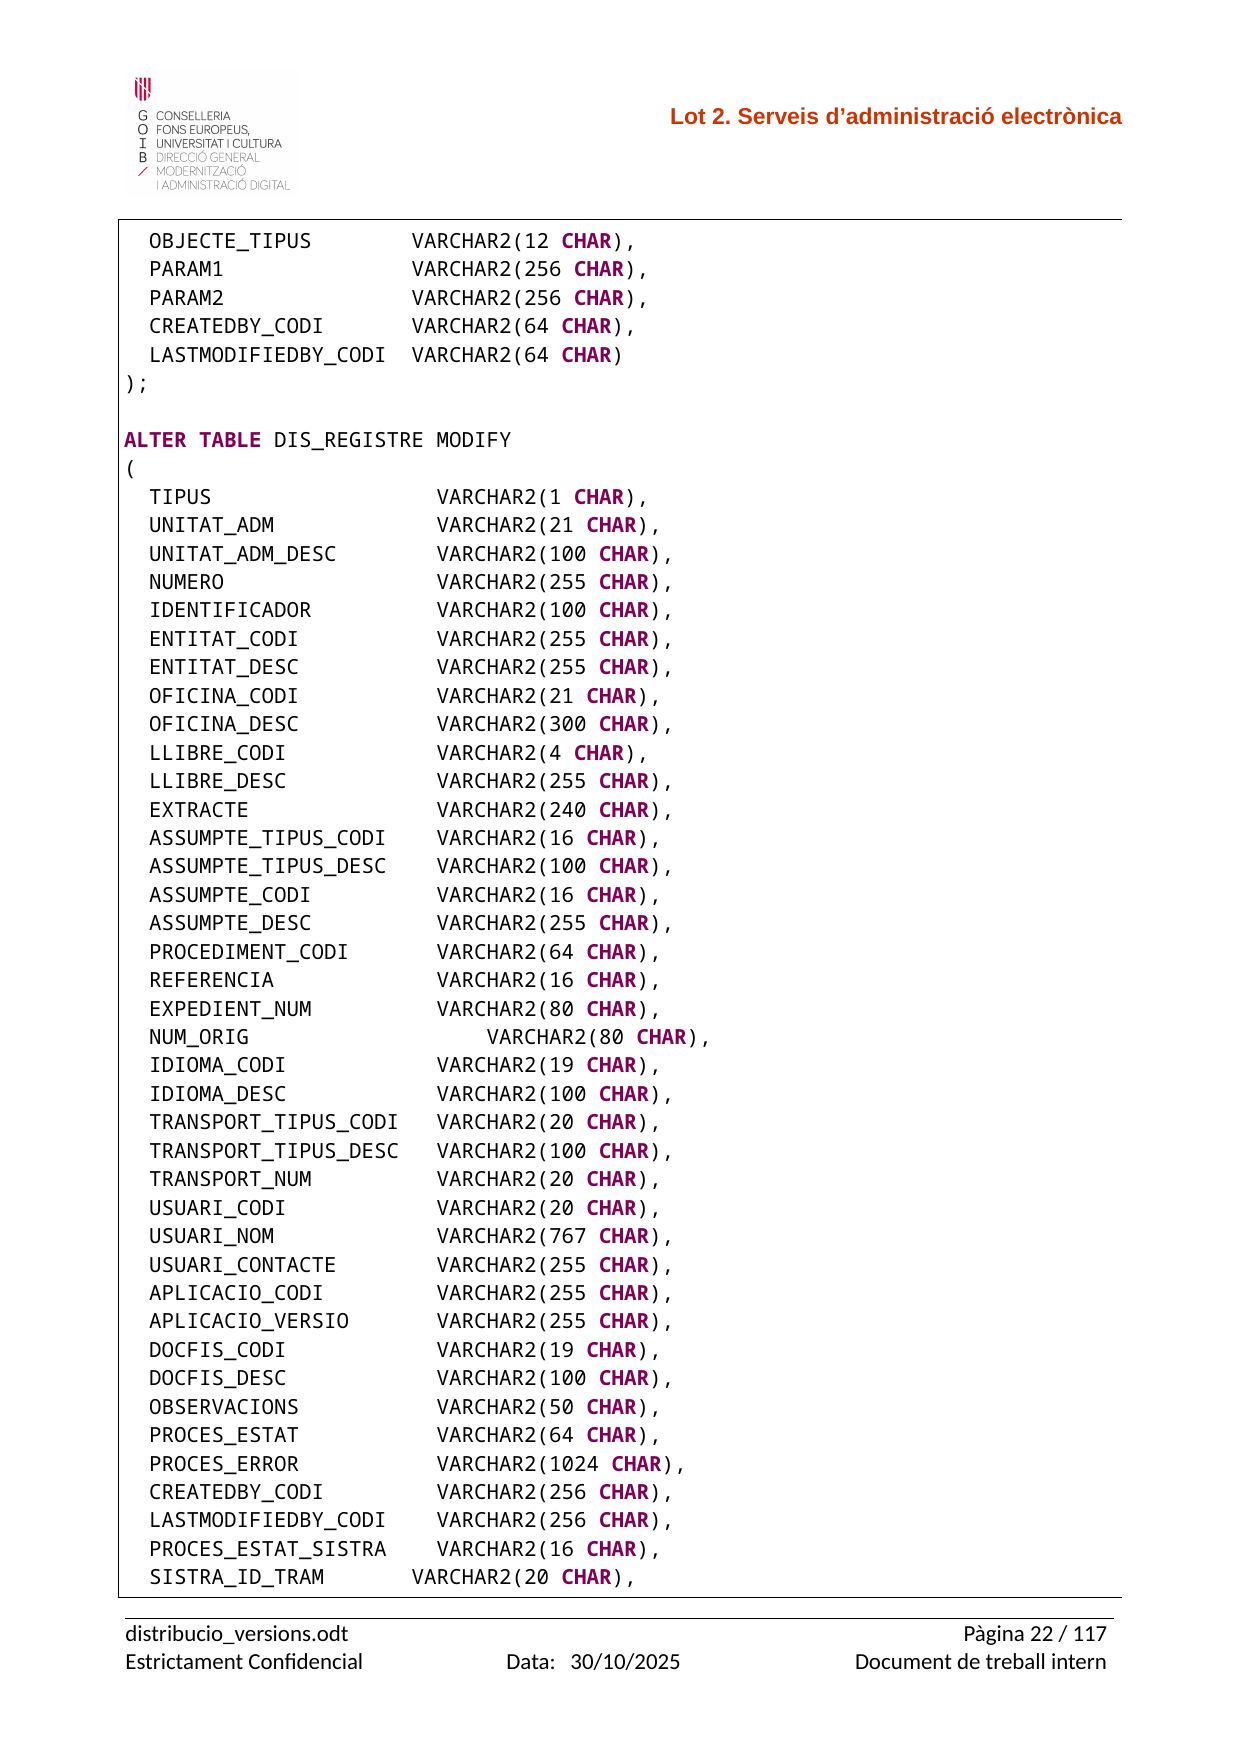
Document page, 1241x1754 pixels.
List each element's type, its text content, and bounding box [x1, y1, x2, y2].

table_header OBJECTE_TIPUS VARCHAR2(12 CHAR), PARAM1 VARCHAR2(256 CHAR), PARAM2 VARCHAR2(256 CHAR), CREATEDBY_CODI VARCHAR2(64 CHAR), LASTMODIFIEDBY_CODI VARCHAR2(64 CHAR) ); ALTER TABLE DIS_REGISTRE MODIFY ( TIPUS VARCHAR2(1 CHAR), UNITAT_ADM VARCHAR2(21 CHAR), UNITAT_ADM_DESC VARCHAR2(100 CHAR), NUMERO VARCHAR2(255 CHAR), IDENTIFICADOR VARCHAR2(100 CHAR), ENTITAT_CODI VARCHAR2(255 CHAR), ENTITAT_DESC VARCHAR2(255 CHAR), OFICINA_CODI VARCHAR2(21 CHAR), OFICINA_DESC VARCHAR2(300 CHAR), LLIBRE_CODI VARCHAR2(4 CHAR), LLIBRE_DESC VARCHAR2(255 CHAR), EXTRACTE VARCHAR2(240 CHAR), ASSUMPTE_TIPUS_CODI VARCHAR2(16 CHAR), ASSUMPTE_TIPUS_DESC VARCHAR2(100 CHAR), ASSUMPTE_CODI VARCHAR2(16 CHAR), ASSUMPTE_DESC VARCHAR2(255 CHAR), PROCEDIMENT_CODI VARCHAR2(64 CHAR), REFERENCIA VARCHAR2(16 CHAR), EXPEDIENT_NUM VARCHAR2(80 CHAR), NUM_ORIG VARCHAR2(80 CHAR), IDIOMA_CODI VARCHAR2(19 CHAR), IDIOMA_DESC VARCHAR2(100 CHAR), TRANSPORT_TIPUS_CODI VARCHAR2(20 CHAR), TRANSPORT_TIPUS_DESC VARCHAR2(100 CHAR), TRANSPORT_NUM VARCHAR2(20 CHAR), USUARI_CODI VARCHAR2(20 CHAR), USUARI_NOM VARCHAR2(767 CHAR), USUARI_CONTACTE VARCHAR2(255 CHAR), APLICACIO_CODI VARCHAR2(255 CHAR), APLICACIO_VERSIO VARCHAR2(255 CHAR), DOCFIS_CODI VARCHAR2(19 CHAR), DOCFIS_DESC VARCHAR2(100 CHAR), OBSERVACIONS VARCHAR2(50 CHAR), PROCES_ESTAT VARCHAR2(64 CHAR), PROCES_ERROR VARCHAR2(1024 CHAR), CREATEDBY_CODI VARCHAR2(256 CHAR), LASTMODIFIEDBY_CODI VARCHAR2(256 CHAR), PROCES_ESTAT_SISTRA VARCHAR2(16 CHAR), SISTRA_ID_TRAM VARCHAR2(20 CHAR), [119, 220, 1122, 1597]
picture [126, 70, 299, 197]
